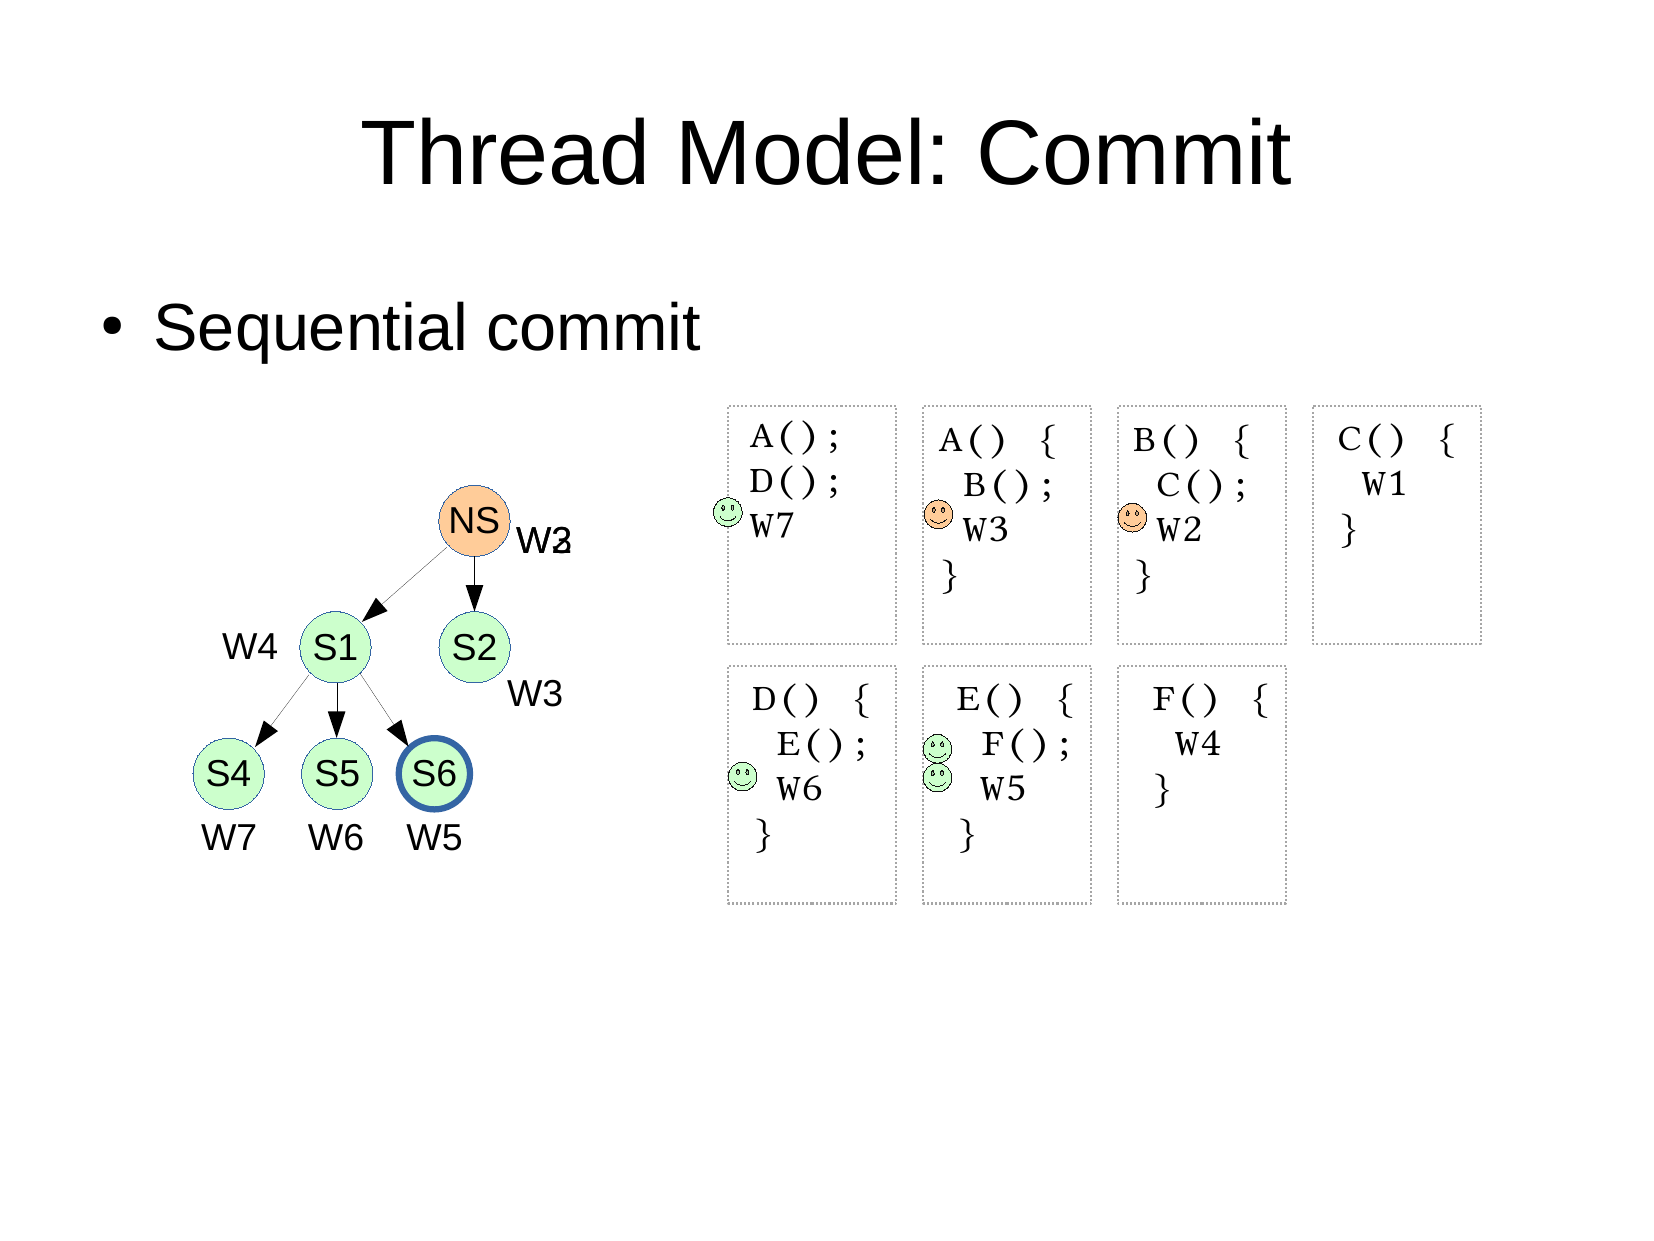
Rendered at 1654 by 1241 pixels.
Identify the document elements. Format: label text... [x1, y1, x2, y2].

text_box W6 [293, 809, 386, 867]
text_box S5 [301, 738, 373, 809]
text_box W4 [207, 617, 300, 675]
text_box [728, 762, 757, 791]
text_box [923, 734, 952, 792]
text_box S2 [438, 611, 511, 683]
text_box D() { E(); W6 } [737, 665, 888, 861]
text_box [713, 497, 743, 527]
text_box E() { F(); W5 } [941, 665, 1092, 861]
list Sequential commit [82, 290, 1571, 1010]
title Thread Model: Commit [82, 49, 1571, 257]
text_box A(); D(); W7 [735, 402, 861, 553]
text_box W3 [492, 664, 585, 722]
text_box C() { W1 } [1323, 405, 1473, 556]
text_box S1 [300, 611, 372, 683]
text_box W5 [391, 809, 485, 867]
text_box B() { C(); W2 } [1117, 406, 1268, 602]
text_box [924, 499, 953, 529]
text_box NS [438, 485, 509, 557]
text_box S4 [192, 738, 265, 809]
text_box W7 [186, 809, 279, 867]
text_box [1117, 503, 1147, 533]
text_box W3 [501, 511, 594, 569]
text_box S6 [398, 738, 471, 809]
text_box F() { W4 } [1136, 665, 1287, 816]
text_box A() { B(); W3 } [924, 406, 1074, 602]
